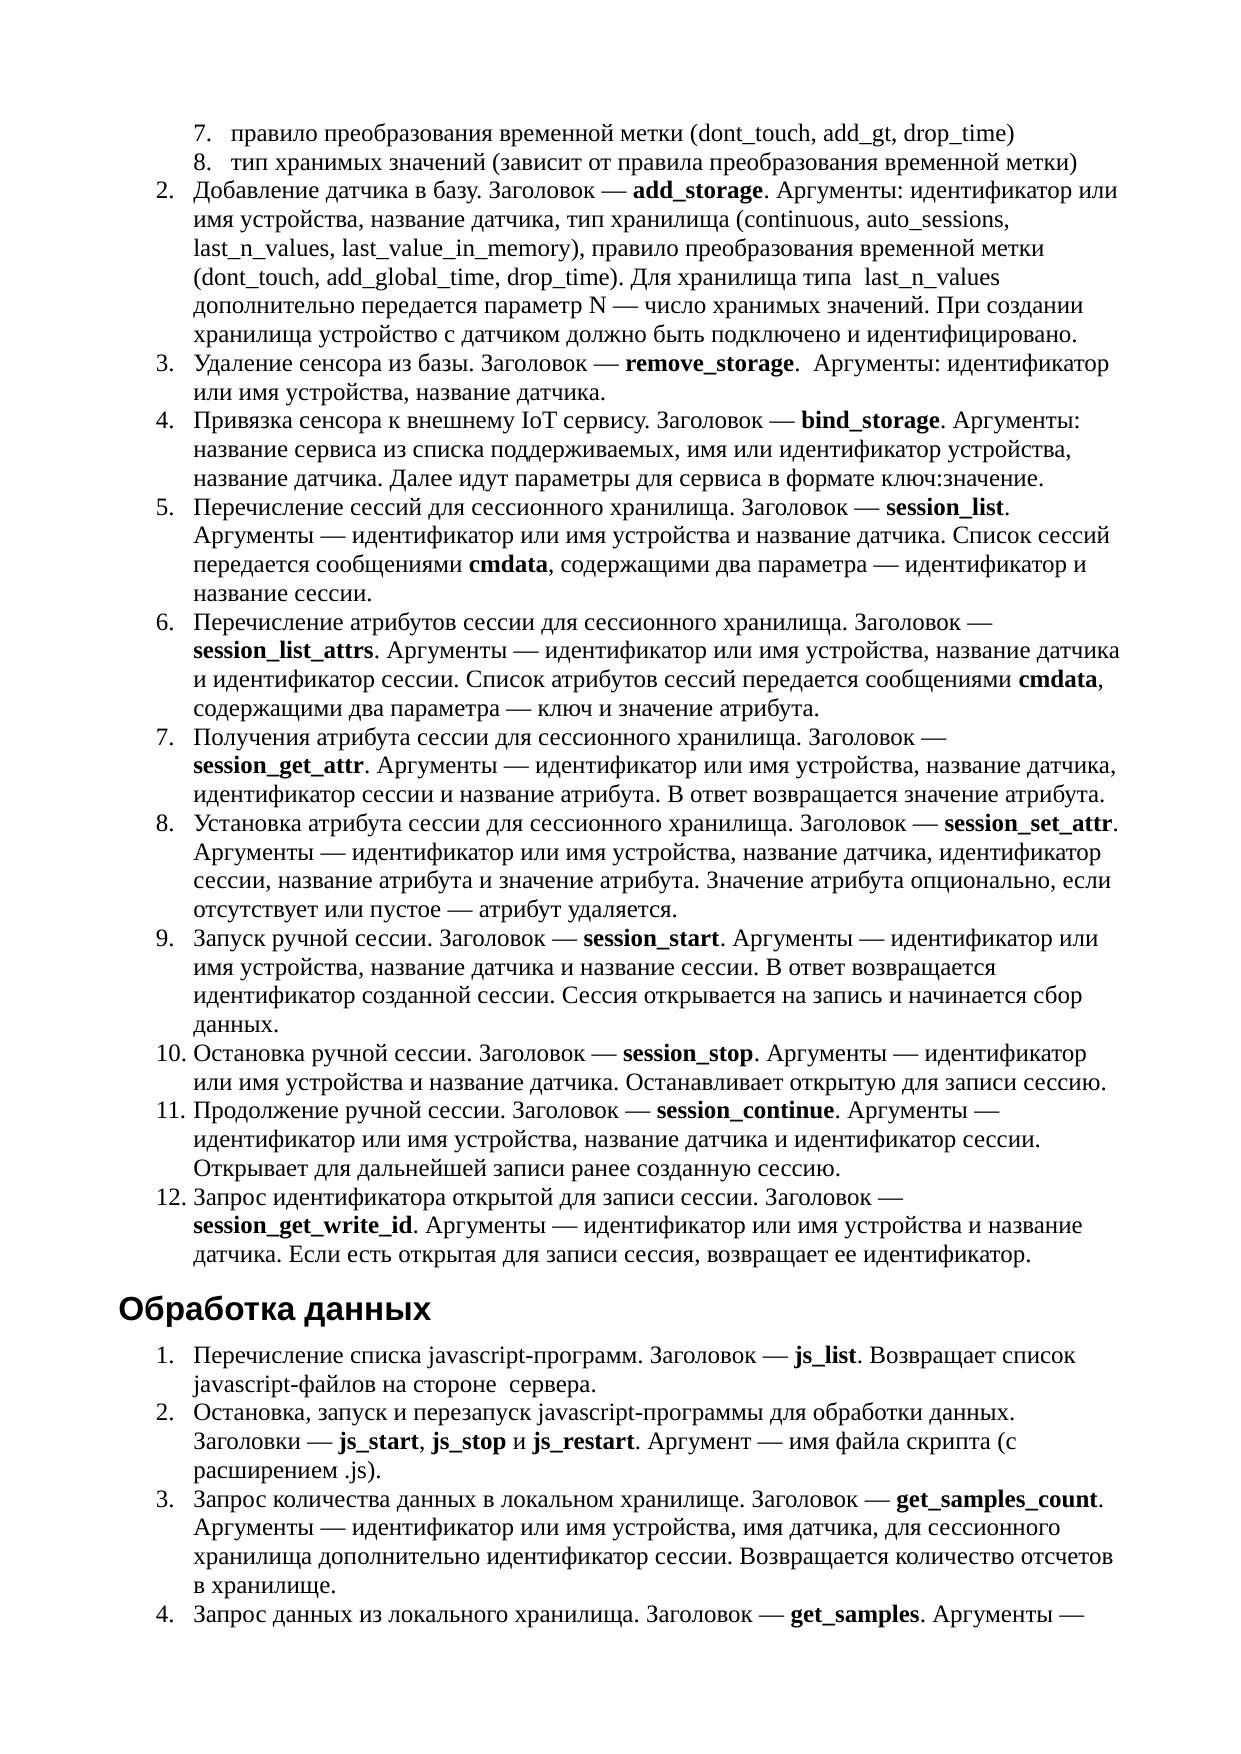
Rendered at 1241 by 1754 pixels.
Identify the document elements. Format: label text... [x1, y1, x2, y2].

list Остановка, запуск и перезапуск javascript-программы для обработки данных. Заголовки — js_start, js_stop и js_restart. Аргумент — имя файла скрипта (с расширением .js). [156, 1397, 1122, 1484]
list Перечисление сессий для сессионного хранилища. Заголовок — session_list. Аргументы — идентификатор или имя устройства и название датчика. Список сессий передается сообщениями cmdata, содержащими два параметра — идентификатор и название сессии. [156, 492, 1122, 607]
list Получения атрибута сессии для сессионного хранилища. Заголовок — session_get_attr. Аргументы — идентификатор или имя устройства, название датчика, идентификатор сессии и название атрибута. В ответ возвращается значение атрибута. [156, 722, 1122, 808]
list Перечисление атрибутов сессии для сессионного хранилища. Заголовок — session_list_attrs. Аргументы — идентификатор или имя устройства, название датчика и идентификатор сессии. Список атрибутов сессий передается сообщениями cmdata, содержащими два параметра — ключ и значение атрибута. [156, 607, 1122, 722]
list Установка атрибута сессии для сессионного хранилища. Заголовок — session_set_attr. Аргументы — идентификатор или имя устройства, название датчика, идентификатор сессии, название атрибута и значение атрибута. Значение атрибута опционально, если отсутствует или пустое — атрибут удаляется. [156, 808, 1122, 923]
list Остановка ручной сессии. Заголовок — session_stop. Аргументы — идентификатор или имя устройства и название датчика. Останавливает открытую для записи сессию. [156, 1038, 1122, 1096]
list тип хранимых значений (зависит от правила преобразования временной метки) [193, 147, 1122, 176]
list Перечисление списка javascript-программ. Заголовок — js_list. Возвращает список javascript-файлов на стороне сервера. [156, 1340, 1122, 1397]
list Запрос идентификатора открытой для записи сессии. Заголовок — session_get_write_id. Аргументы — идентификатор или имя устройства и название датчика. Если есть открытая для записи сессия, возвращает ее идентификатор. [156, 1182, 1122, 1268]
list Удаление сенсора из базы. Заголовок — remove_storage. Аргументы: идентификатор или имя устройства, название датчика. [156, 348, 1122, 406]
list Привязка сенсора к внешнему IoT сервису. Заголовок — bind_storage. Аргументы: название сервиса из списка поддерживаемых, имя или идентификатор устройства, название датчика. Далее идут параметры для сервиса в формате ключ:значение. [156, 406, 1122, 492]
list Продолжение ручной сессии. Заголовок — session_continue. Аргументы — идентификатор или имя устройства, название датчика и идентификатор сессии. Открывает для дальнейшей записи ранее созданную сессию. [156, 1096, 1122, 1182]
list Запрос данных из локального хранилища. Заголовок — get_samples. Аргументы — [156, 1599, 1122, 1627]
list Запрос количества данных в локальном хранилище. Заголовок — get_samples_count. Аргументы — идентификатор или имя устройства, имя датчика, для сессионного хранилища дополнительно идентификатор сессии. Возвращается количество отсчетов в хранилище. [156, 1484, 1122, 1599]
list Запуск ручной сессии. Заголовок — session_start. Аргументы — идентификатор или имя устройства, название датчика и название сессии. В ответ возвращается идентификатор созданной сессии. Сессия открывается на запись и начинается сбор данных. [156, 923, 1122, 1038]
list Добавление датчика в базу. Заголовок — add_storage. Аргументы: идентификатор или имя устройства, название датчика, тип хранилища (continuous, auto_sessions, last_n_values, last_value_in_memory), правило преобразования временной метки (dont_touch, add_global_time, drop_time). Для хранилища типа last_n_values дополнительно передается параметр N — число хранимых значений. При создании хранилища устройство с датчиком должно быть подключено и идентифицировано. [156, 176, 1122, 348]
list правило преобразования временной метки (dont_touch, add_gt, drop_time) [193, 118, 1122, 147]
subtitle Обработка данных [118, 1289, 1122, 1327]
